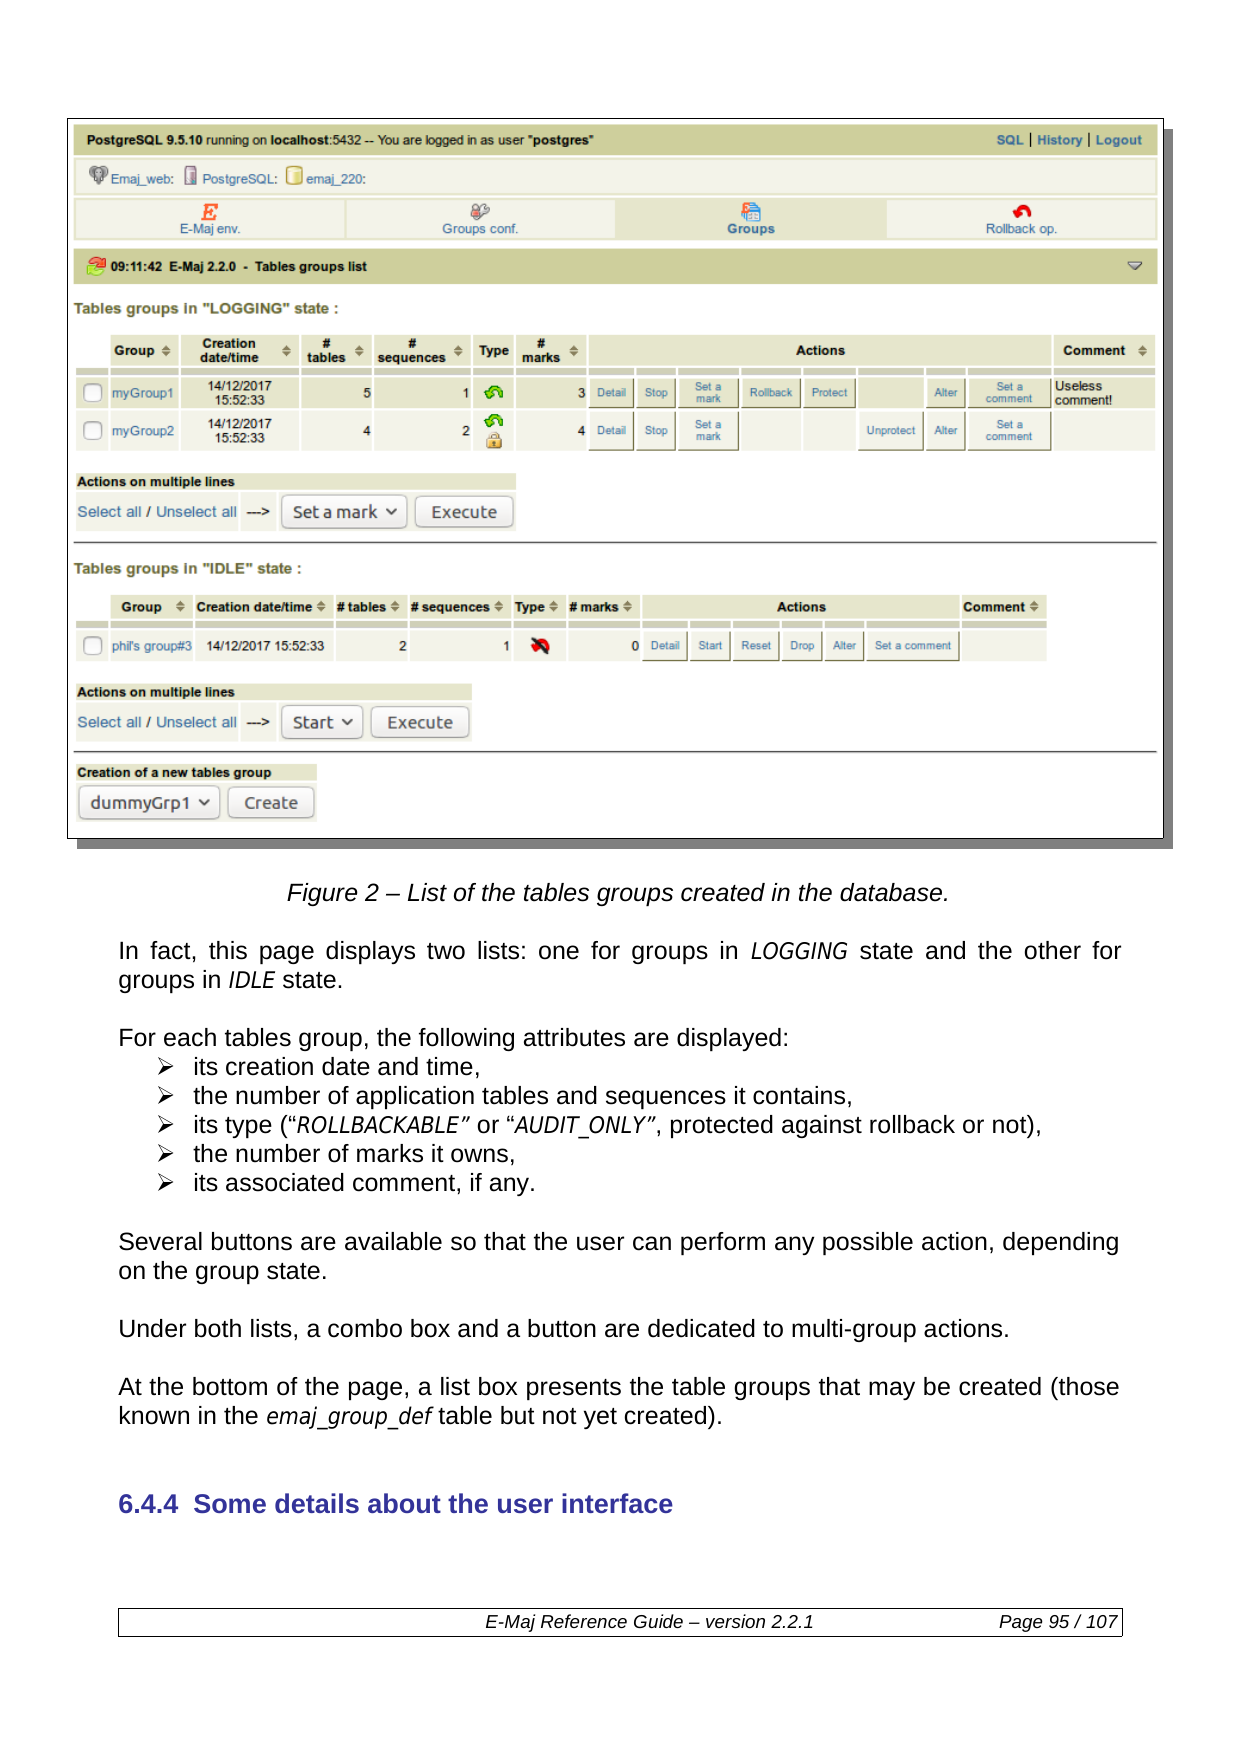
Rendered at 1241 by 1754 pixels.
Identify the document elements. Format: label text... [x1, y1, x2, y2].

text Figure 2 – List of the tables groups created in the database. [118, 878, 1122, 907]
text For each tables group, the following attributes are displayed: [118, 1023, 1122, 1052]
subtitle Some details about the user interface [118, 1488, 1122, 1519]
list its associated comment, if any. [156, 1168, 1122, 1197]
list its creation date and time, [156, 1052, 1122, 1081]
text In fact, this page displays two lists: one for groups in LOGGING state and the other for groups in IDLE state. [118, 936, 1122, 994]
text Several buttons are available so that the user can perform any possible action, depending on the group state. [118, 1226, 1122, 1284]
text Under both lists, a combo box and a button are dedicated to multi-group actions. [118, 1314, 1122, 1343]
list its type (“ROLLBACKABLE” or “AUDIT_ONLY”, protected against rollback or not), [156, 1110, 1122, 1139]
list the number of marks it owns, [156, 1139, 1122, 1168]
picture [69, 121, 1160, 835]
text At the bottom of the page, a list box presents the table groups that may be created (those known in the emaj_group_def table but not yet created). [118, 1372, 1122, 1430]
list the number of application tables and sequences it contains, [156, 1081, 1122, 1110]
